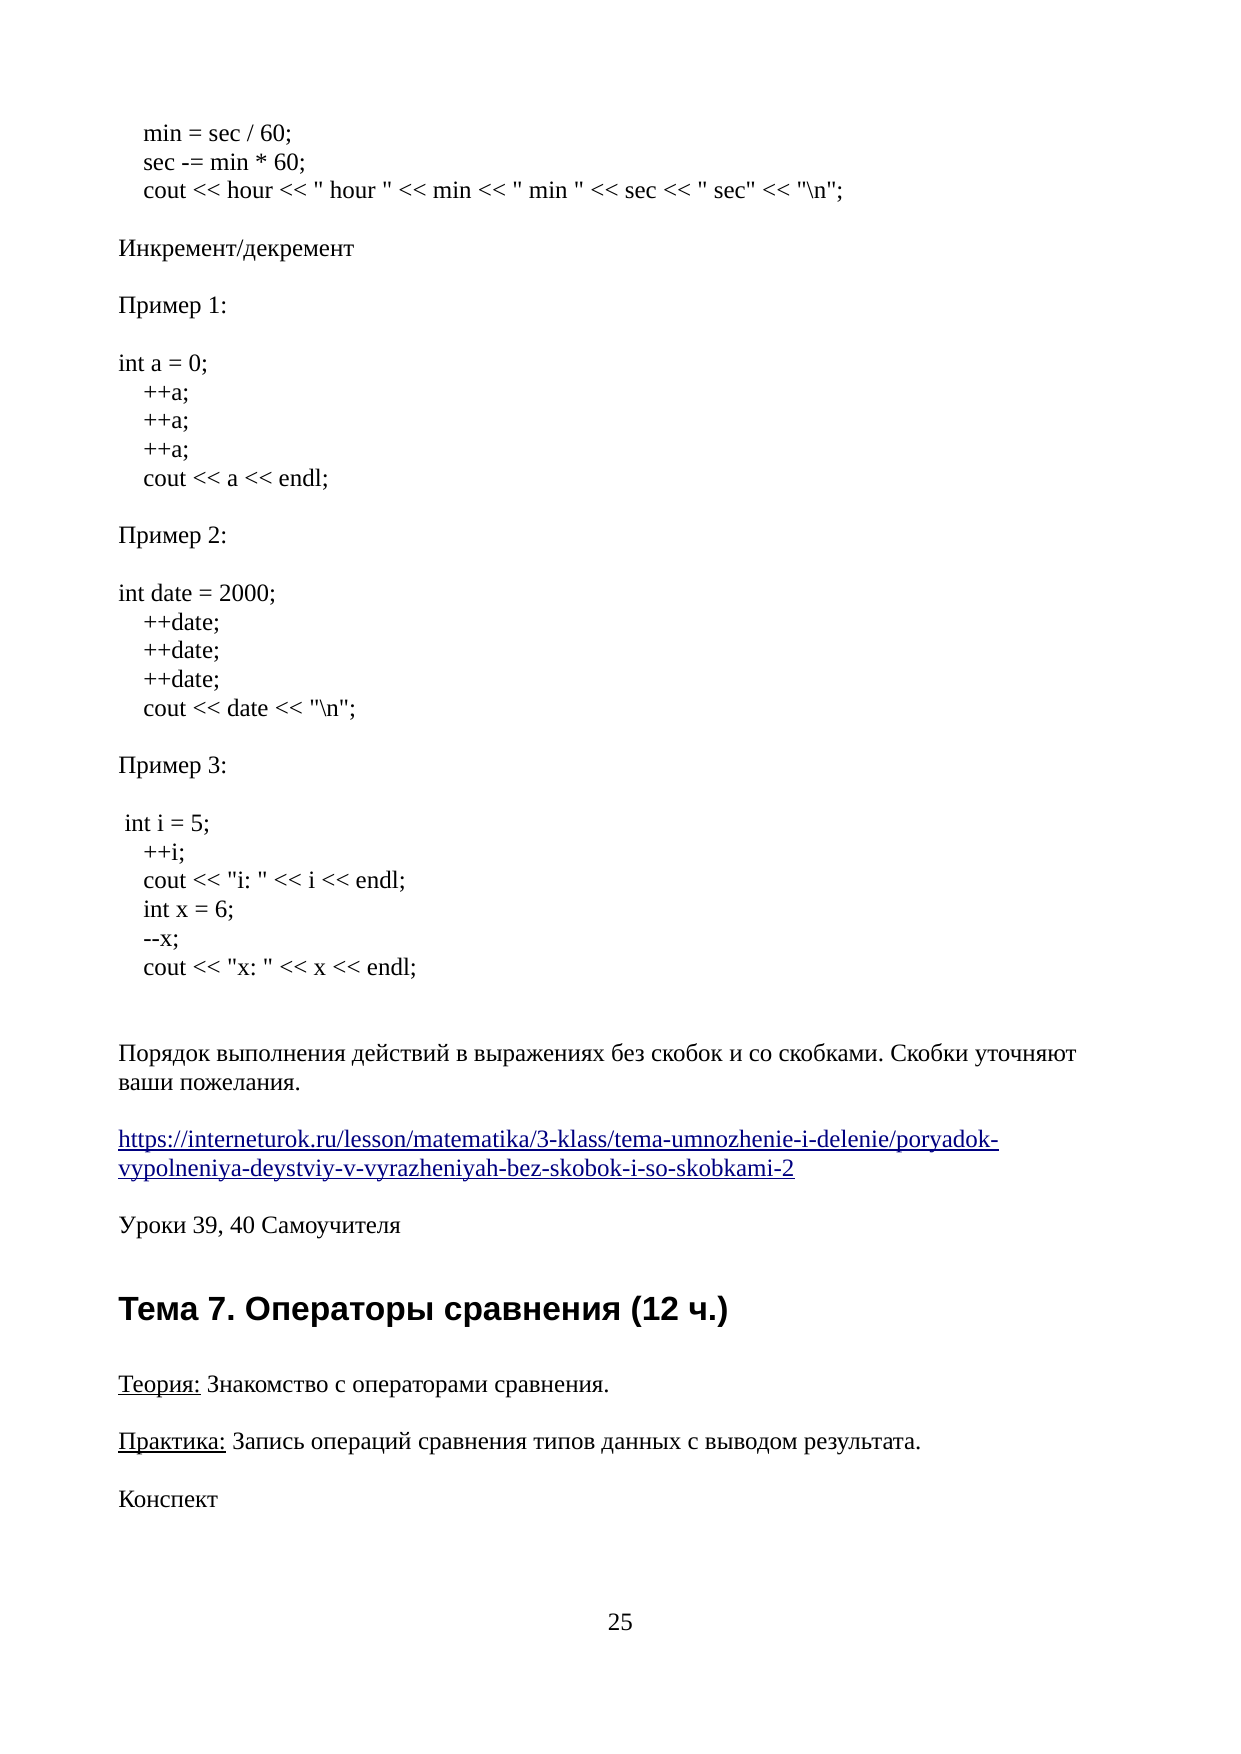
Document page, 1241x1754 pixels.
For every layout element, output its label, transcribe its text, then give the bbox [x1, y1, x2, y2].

text Порядок выполнения действий в выражениях без скобок и со скобками. Скобки уточняют ваши пожелания. [118, 1038, 1122, 1096]
text int x = 6; [118, 894, 1122, 923]
text ++a; [118, 406, 1122, 434]
text int date = 2000; [118, 578, 1122, 607]
subtitle Тема 7. Операторы сравнения (12 ч.) [118, 1289, 1122, 1328]
text int i = 5; [118, 808, 1122, 837]
text Пример 1: [118, 291, 1122, 319]
text ++a; [118, 377, 1122, 406]
text int a = 0; [118, 348, 1122, 377]
text cout << date << "\n"; [118, 693, 1122, 722]
text Конспект [118, 1484, 1122, 1513]
text ++date; [118, 636, 1122, 664]
text sec -= min * 60; [118, 147, 1122, 176]
text Пример 3: [118, 751, 1122, 779]
text cout << hour << " hour " << min << " min " << sec << " sec" << "\n"; [118, 176, 1122, 204]
text ++i; [118, 837, 1122, 866]
text Теория: Знакомство с операторами сравнения. [118, 1369, 1122, 1398]
text cout << a << endl; [118, 463, 1122, 492]
text ++a; [118, 434, 1122, 463]
text Практика: Запись операций сравнения типов данных с выводом результата. [118, 1426, 1122, 1455]
text cout << "i: " << i << endl; [118, 866, 1122, 894]
text ++date; [118, 664, 1122, 693]
text https://interneturok.ru/lesson/matematika/3-klass/tema-umnozhenie-i-delenie/poryadok-vypolneniya-deystviy-v-vyrazheniyah-bez-skobok-i-so-skobkami-2 [118, 1124, 1122, 1182]
text min = sec / 60; [118, 118, 1122, 147]
text --x; [118, 923, 1122, 952]
text cout << "x: " << x << endl; [118, 952, 1122, 981]
text Уроки 39, 40 Самоучителя [118, 1211, 1122, 1239]
text Инкремент/декремент [118, 233, 1122, 262]
text ++date; [118, 607, 1122, 636]
text Пример 2: [118, 521, 1122, 549]
